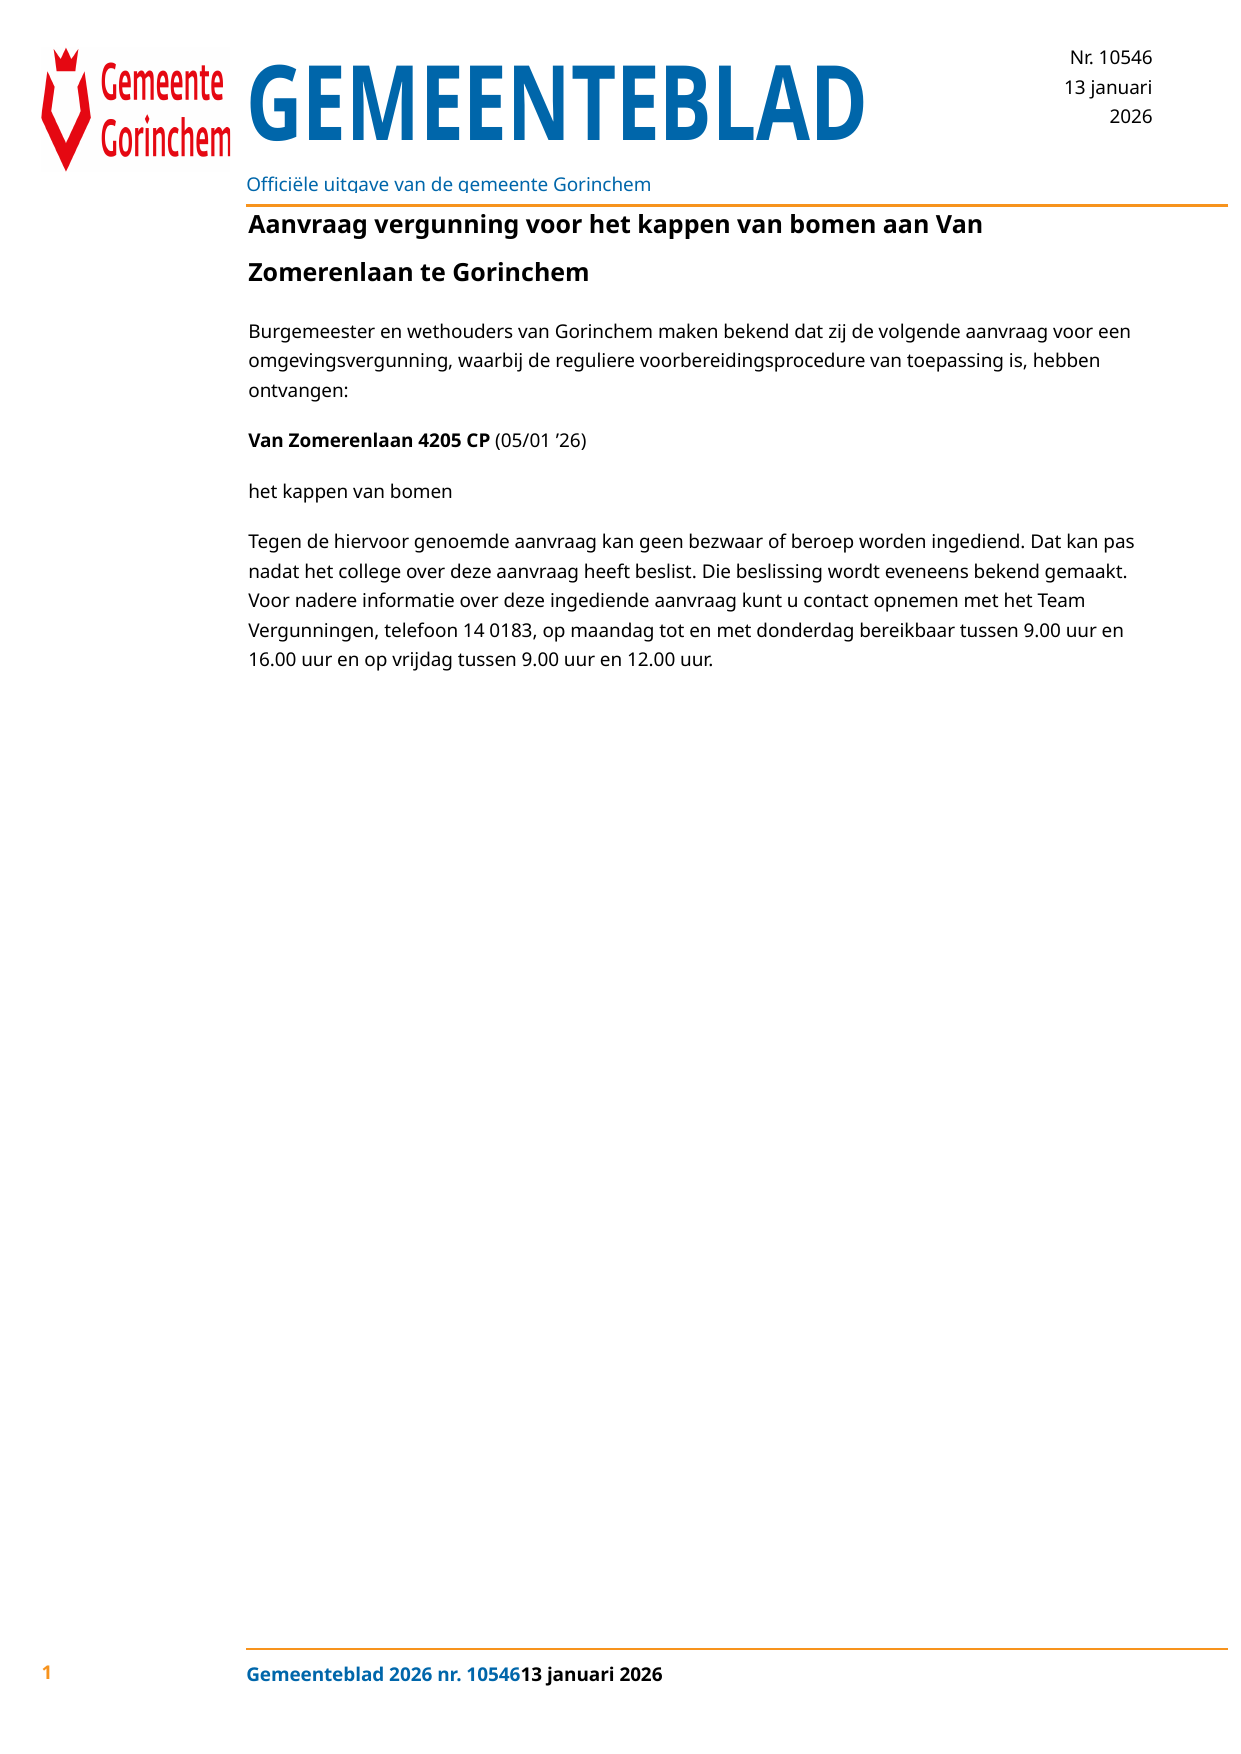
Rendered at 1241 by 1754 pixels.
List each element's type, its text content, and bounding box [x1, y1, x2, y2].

text Burgemeester en wethouders van Gorinchem maken bekend dat zij de volgende aanvraag voor een omgevingsvergunning, waarbij de reguliere voorbereidingsprocedure van toepassing is, hebben ontvangen: [248, 318, 1152, 403]
text het kappen van bomen [248, 478, 1152, 504]
text Aanvraag vergunning voor het kappen van bomen aan Van Zomerenlaan te Gorinchem [248, 207, 1152, 288]
picture [41, 47, 231, 172]
text Van Zomerenlaan 4205 CP (05/01 ’26) [248, 427, 1152, 453]
text Tegen de hiervoor genoemde aanvraag kan geen bezwaar of beroep worden ingediend. Dat kan pas nadat het college over deze aanvraag heeft beslist. Die beslissing wordt eveneens bekend gemaakt. Voor nadere informatie over deze ingediende aanvraag kunt u contact opnemen met het Team Vergunningen, telefoon 14 0183, op maandag tot en met donderdag bereikbaar tussen 9.00 uur en 16.00 uur en op vrijdag tussen 9.00 uur en 12.00 uur. [248, 528, 1152, 672]
